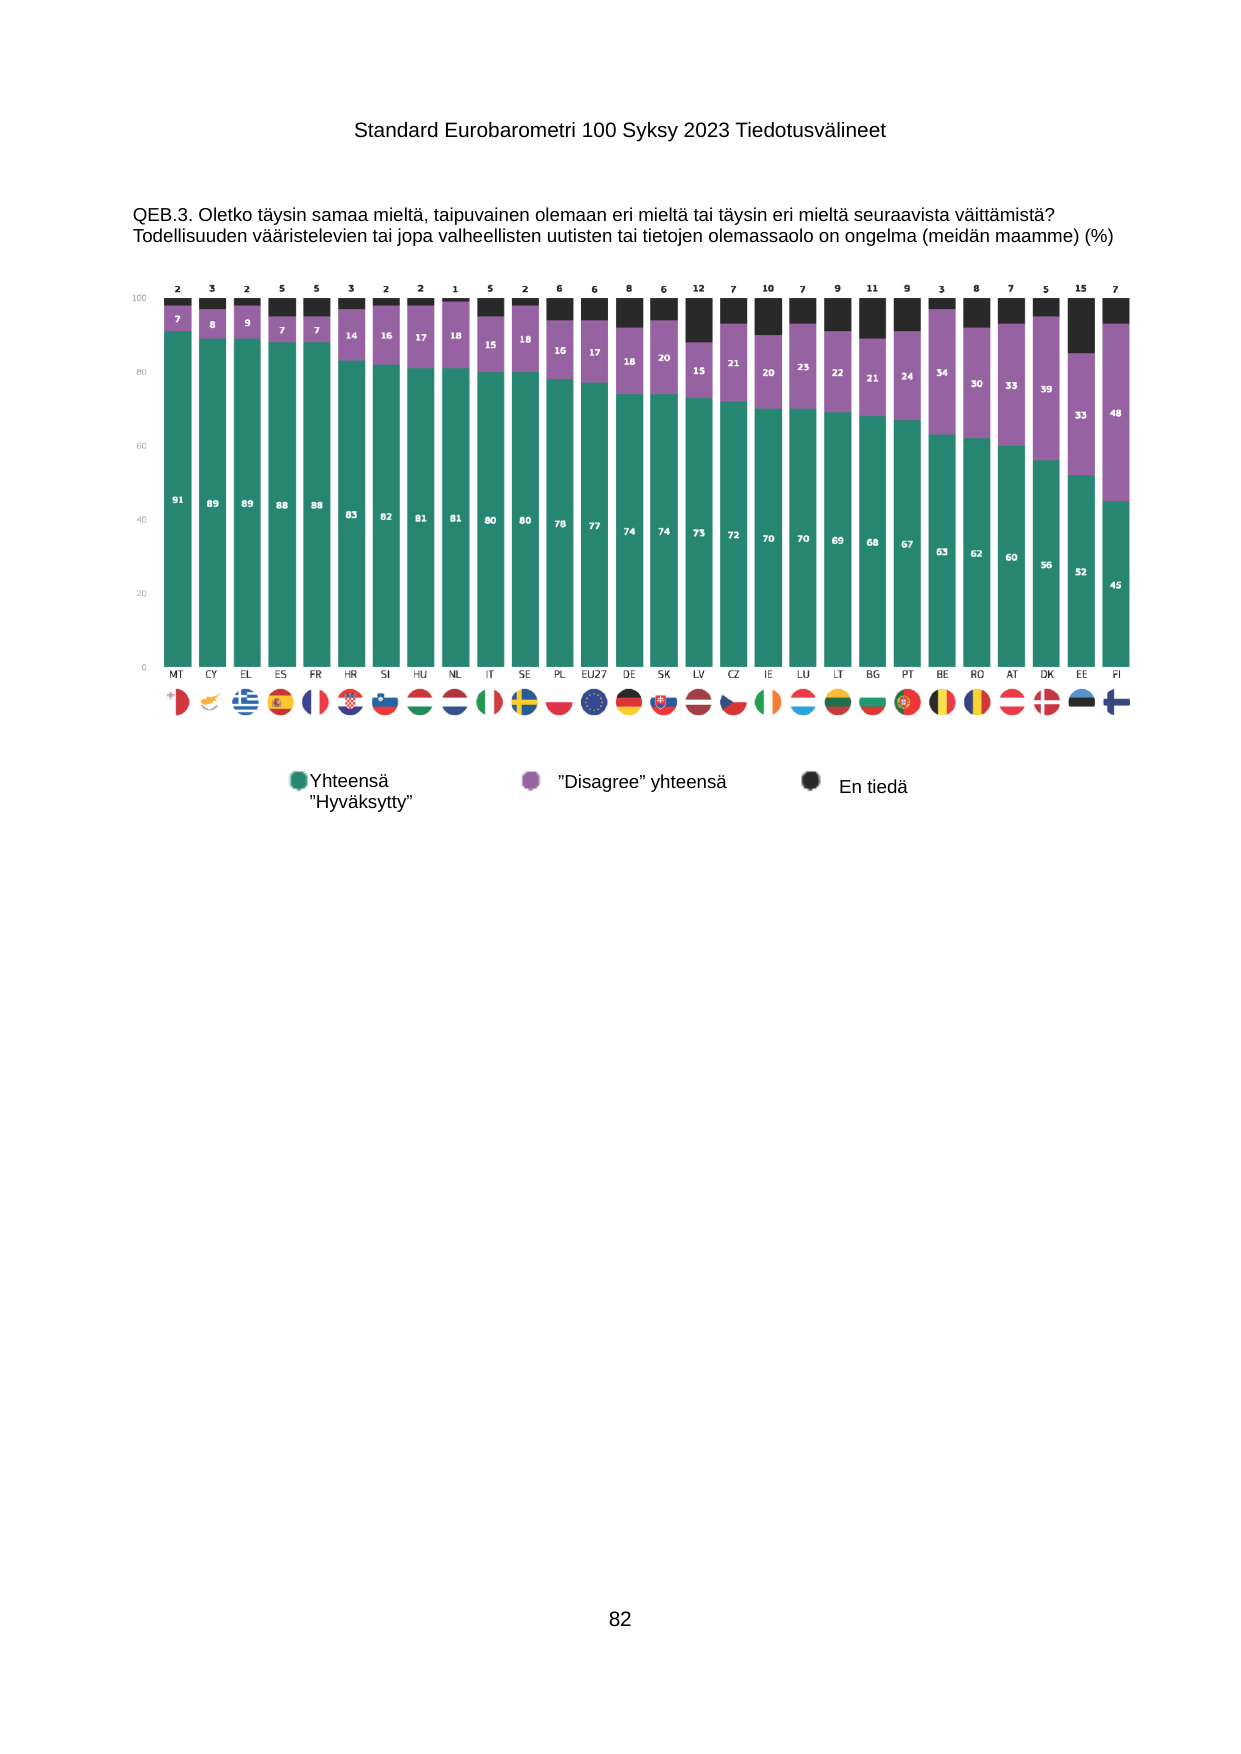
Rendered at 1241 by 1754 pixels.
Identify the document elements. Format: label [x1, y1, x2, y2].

picture [125, 278, 1141, 721]
picture [256, 751, 1040, 823]
